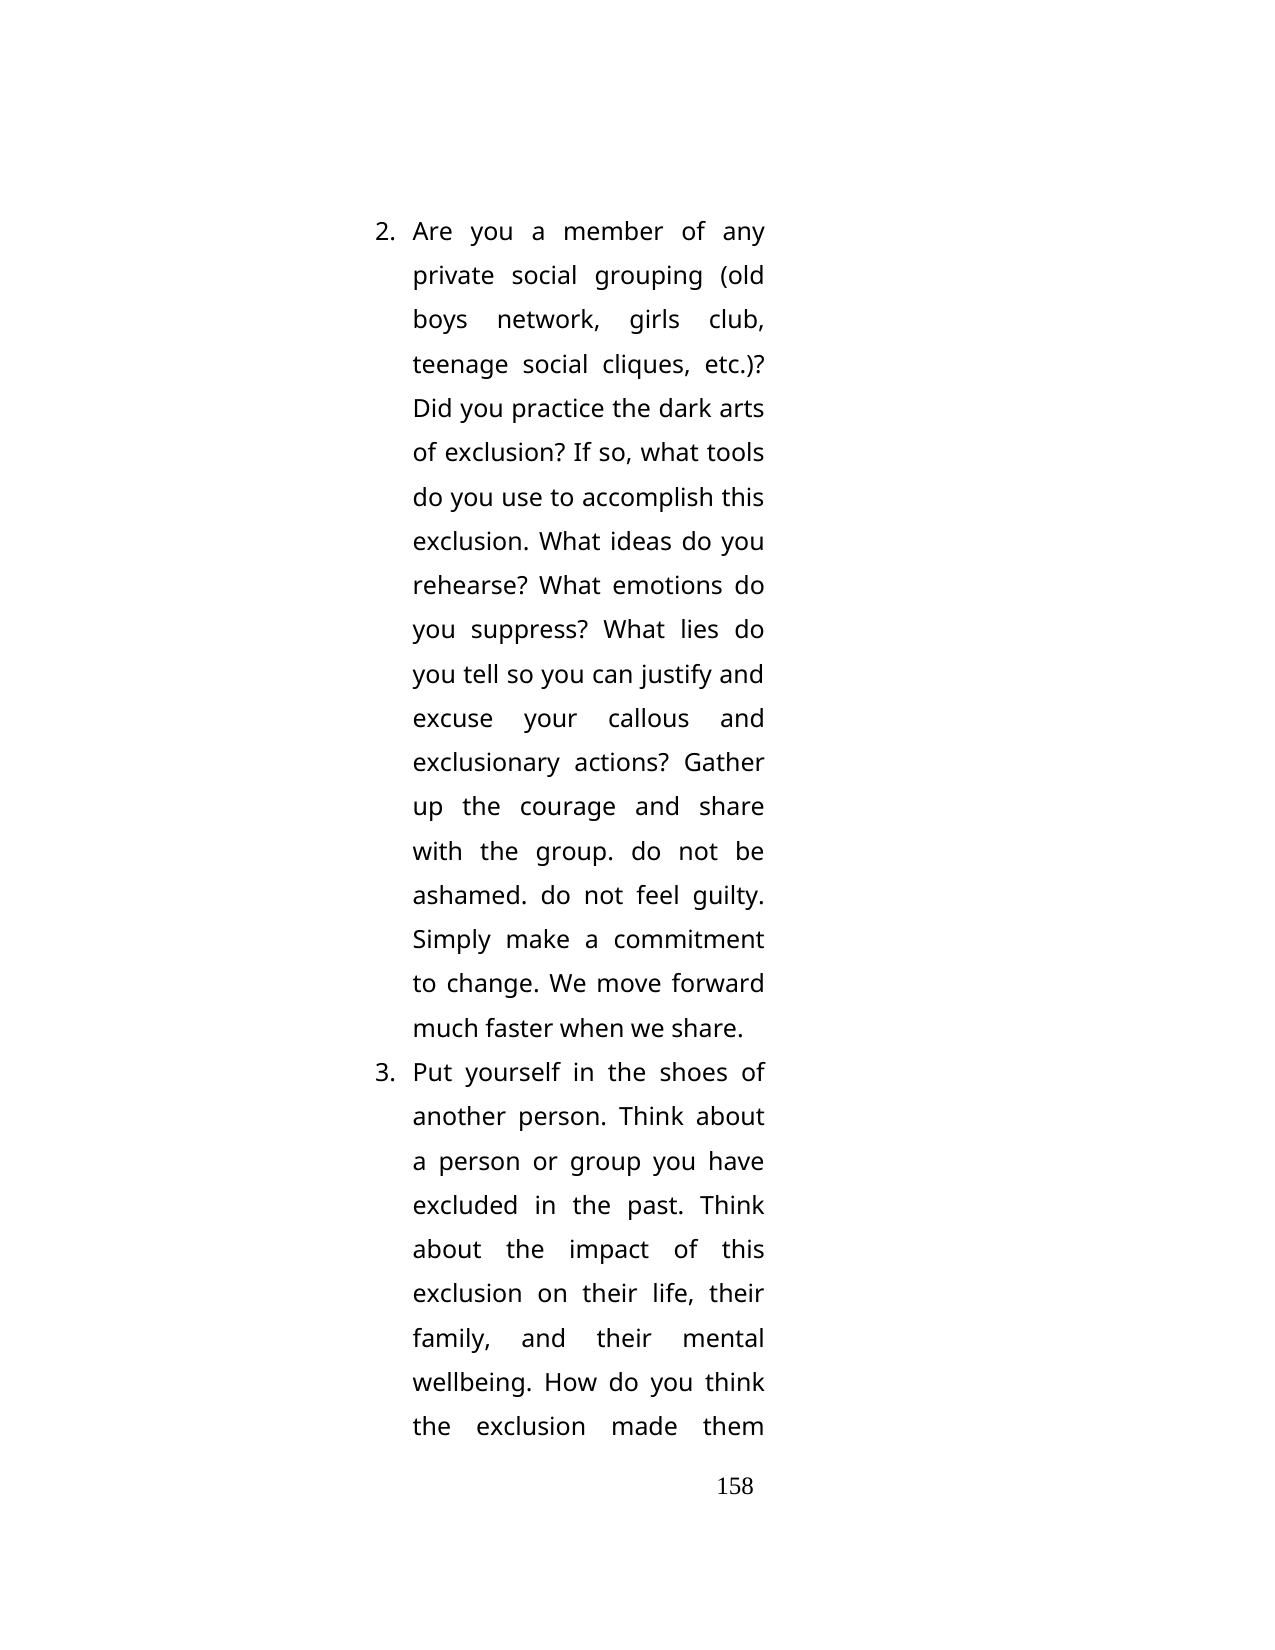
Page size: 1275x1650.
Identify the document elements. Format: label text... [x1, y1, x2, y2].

list Put yourself in the shoes of another person. Think about a person or group you have excluded in the past. Think about the impact of this exclusion on their life, their family, and their mental wellbeing. How do you think the exclusion made them [375, 1055, 765, 1443]
list Are you a member of any private social grouping (old boys network, girls club, teenage social cliques, etc.)? Did you practice the dark arts of exclusion? If so, what tools do you use to accomplish this exclusion. What ideas do you rehearse? What emotions do you suppress? What lies do you tell so you can justify and excuse your callous and exclusionary actions? Gather up the courage and share with the group. do not be ashamed. do not feel guilty. Simply make a commitment to change. We move forward much faster when we share. [375, 213, 765, 1044]
